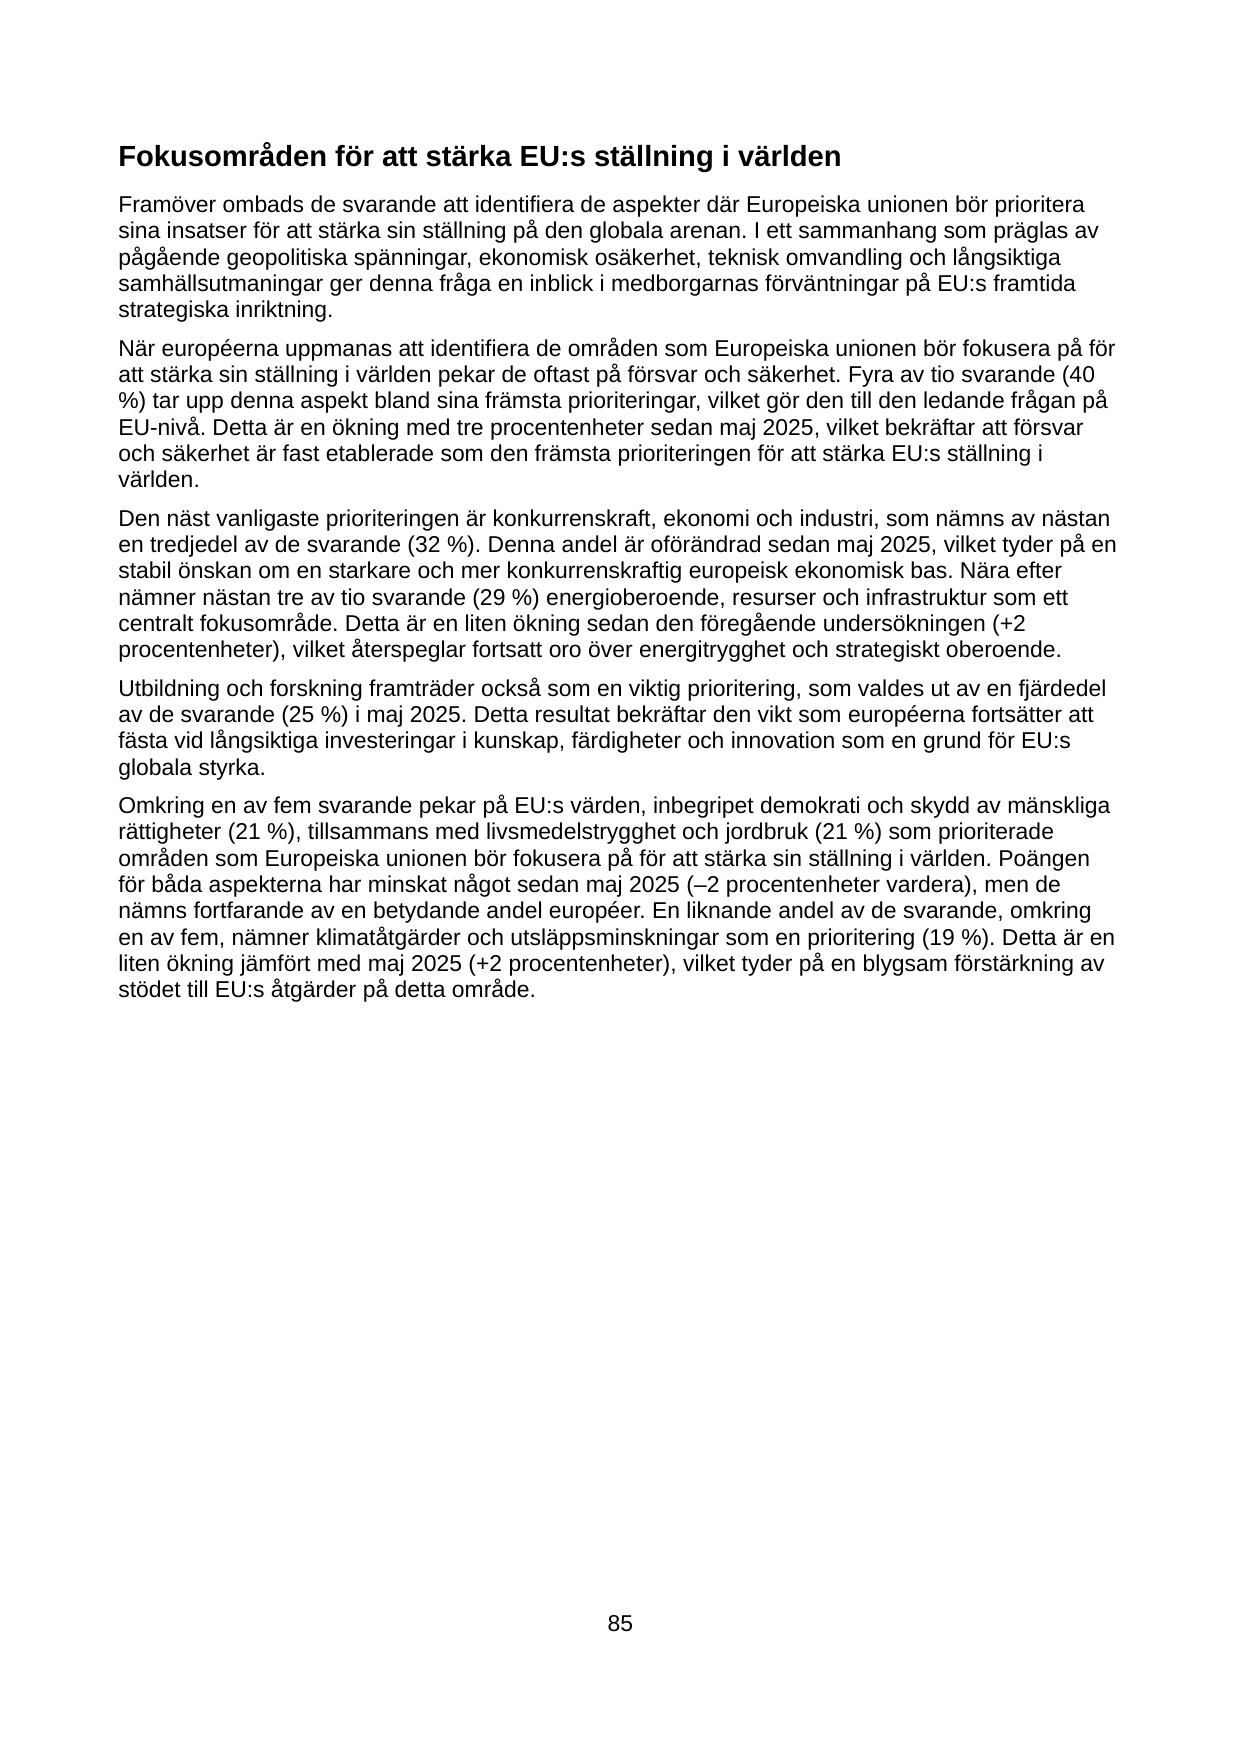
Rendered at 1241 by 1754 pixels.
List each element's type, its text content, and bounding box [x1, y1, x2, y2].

text Omkring en av fem svarande pekar på EU:s värden, inbegripet demokrati och skydd av mänskliga rättigheter (21 %), tillsammans med livsmedelstrygghet och jordbruk (21 %) som prioriterade områden som Europeiska unionen bör fokusera på för att stärka sin ställning i världen. Poängen för båda aspekterna har minskat något sedan maj 2025 (–2 procentenheter vardera), men de nämns fortfarande av en betydande andel européer. En liknande andel av de svarande, omkring en av fem, nämner klimatåtgärder och utsläppsminskningar som en prioritering (19 %). Detta är en liten ökning jämfört med maj 2025 (+2 procentenheter), vilket tyder på en blygsam förstärkning av stödet till EU:s åtgärder på detta område. [118, 792, 1122, 1003]
text När européerna uppmanas att identifiera de områden som Europeiska unionen bör fokusera på för att stärka sin ställning i världen pekar de oftast på försvar och säkerhet. Fyra av tio svarande (40 %) tar upp denna aspekt bland sina främsta prioriteringar, vilket gör den till den ledande frågan på EU-nivå. Detta är en ökning med tre procentenheter sedan maj 2025, vilket bekräftar att försvar och säkerhet är fast etablerade som den främsta prioriteringen för att stärka EU:s ställning i världen. [118, 334, 1122, 493]
text Utbildning och forskning framträder också som en viktig prioritering, som valdes ut av en fjärdedel av de svarande (25 %) i maj 2025. Detta resultat bekräftar den vikt som européerna fortsätter att fästa vid långsiktiga investeringar i kunskap, färdigheter och innovation som en grund för EU:s globala styrka. [118, 674, 1122, 780]
text Den näst vanligaste prioriteringen är konkurrenskraft, ekonomi och industri, som nämns av nästan en tredjedel av de svarande (32 %). Denna andel är oförändrad sedan maj 2025, vilket tyder på en stabil önskan om en starkare och mer konkurrenskraftig europeisk ekonomisk bas. Nära efter nämner nästan tre av tio svarande (29 %) energioberoende, resurser och infrastruktur som ett centralt fokusområde. Detta är en liten ökning sedan den föregående undersökningen (+2 procentenheter), vilket återspeglar fortsatt oro över energitrygghet och strategiskt oberoende. [118, 504, 1122, 663]
subtitle Fokusområden för att stärka EU:s ställning i världen [118, 139, 1122, 172]
text Framöver ombads de svarande att identifiera de aspekter där Europeiska unionen bör prioritera sina insatser för att stärka sin ställning på den globala arenan. I ett sammanhang som präglas av pågående geopolitiska spänningar, ekonomisk osäkerhet, teknisk omvandling och långsiktiga samhällsutmaningar ger denna fråga en inblick i medborgarnas förväntningar på EU:s framtida strategiska inriktning. [118, 191, 1122, 323]
